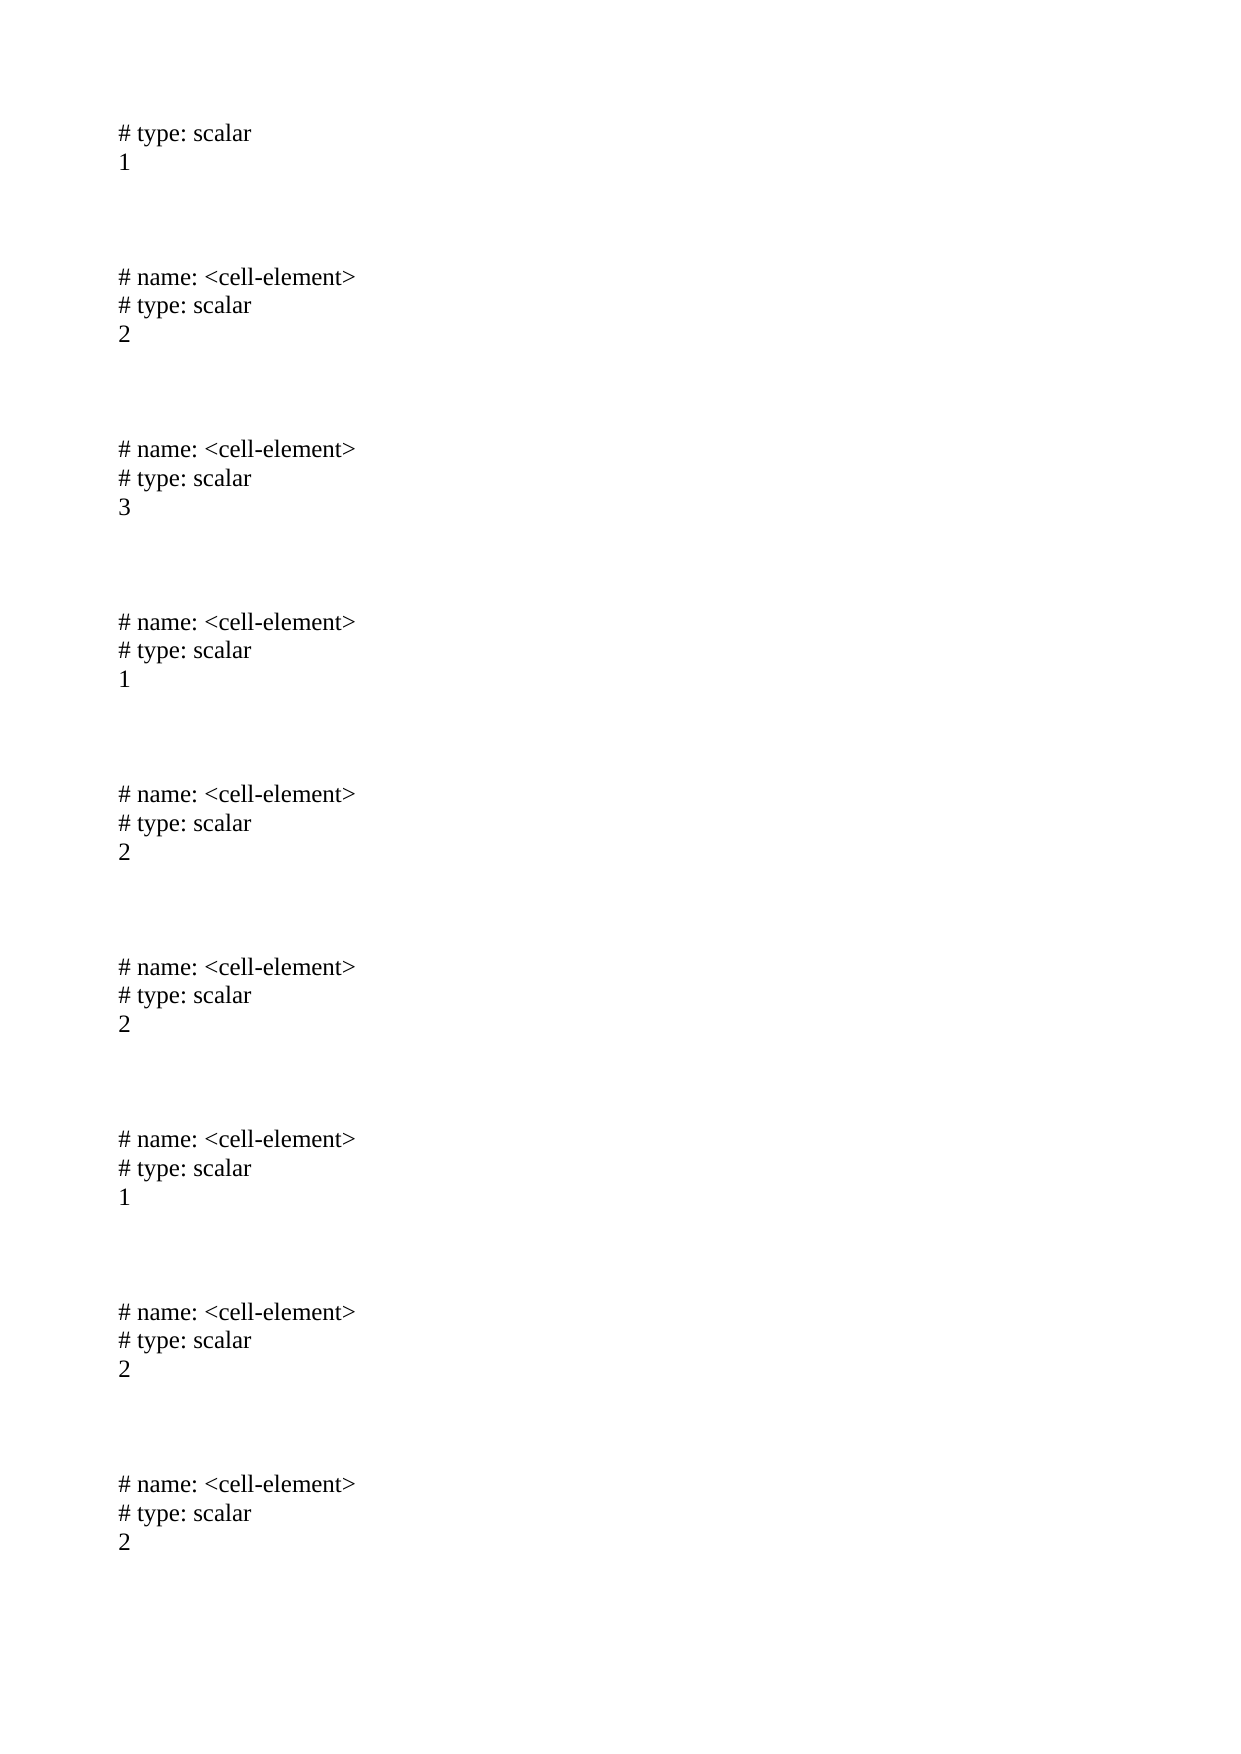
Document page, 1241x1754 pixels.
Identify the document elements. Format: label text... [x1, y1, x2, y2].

text # name: <cell-element> [118, 952, 1122, 981]
text # type: scalar [118, 291, 1122, 319]
text 1 [118, 147, 1122, 176]
text 2 [118, 1354, 1122, 1383]
text # name: <cell-element> [118, 1469, 1122, 1498]
text # name: <cell-element> [118, 607, 1122, 636]
text # name: <cell-element> [118, 262, 1122, 291]
text 1 [118, 1182, 1122, 1211]
text 2 [118, 319, 1122, 348]
text 2 [118, 1009, 1122, 1038]
text # name: <cell-element> [118, 779, 1122, 808]
text # type: scalar [118, 463, 1122, 492]
text # type: scalar [118, 636, 1122, 664]
text # type: scalar [118, 808, 1122, 837]
text 1 [118, 664, 1122, 693]
text # type: scalar [118, 1498, 1122, 1527]
text # name: <cell-element> [118, 1124, 1122, 1153]
text # type: scalar [118, 981, 1122, 1009]
text 2 [118, 1527, 1122, 1556]
text # name: <cell-element> [118, 1297, 1122, 1326]
text 2 [118, 837, 1122, 866]
text 3 [118, 492, 1122, 521]
text # name: <cell-element> [118, 434, 1122, 463]
text # type: scalar [118, 1153, 1122, 1182]
text # type: scalar [118, 1326, 1122, 1354]
text # type: scalar [118, 118, 1122, 147]
